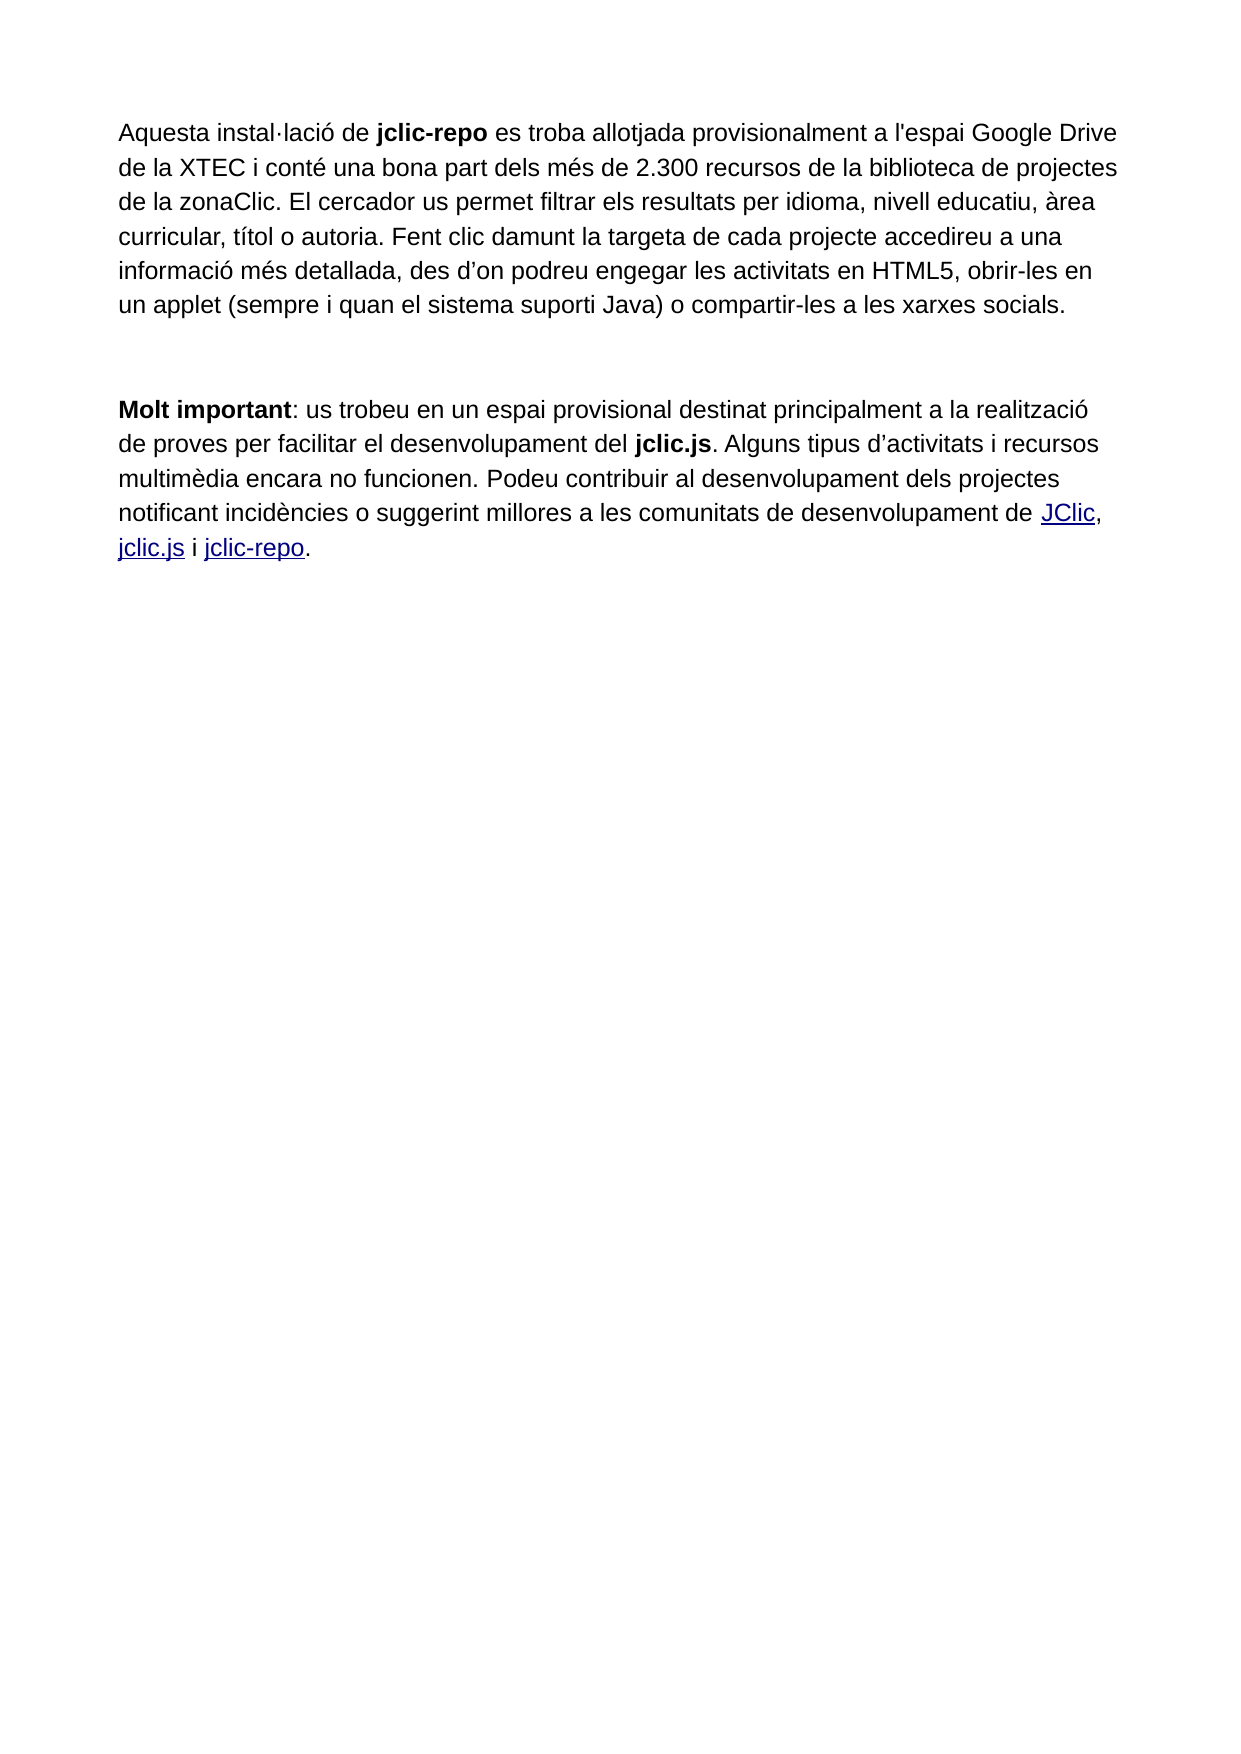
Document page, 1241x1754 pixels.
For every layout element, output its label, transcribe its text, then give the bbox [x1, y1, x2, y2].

text Aquesta instal·lació de jclic-repo es troba allotjada provisionalment a l'espai Google Drive de la XTEC i conté una bona part dels més de 2.300 recursos de la biblioteca de projectes de la zonaClic. El cercador us permet filtrar els resultats per idioma, nivell educatiu, àrea curricular, títol o autoria. Fent clic damunt la targeta de cada projecte accedireu a una informació més detallada, des d’on podreu engegar les activitats en HTML5, obrir-les en un applet (sempre i quan el sistema suporti Java) o compartir-les a les xarxes socials. [118, 118, 1122, 319]
text Molt important: us trobeu en un espai provisional destinat principalment a la realització de proves per facilitar el desenvolupament del jclic.js. Alguns tipus d’activitats i recursos multimèdia encara no funcionen. Podeu contribuir al desenvolupament dels projectes notificant incidències o suggerint millores a les comunitats de desenvolupament de JClic, jclic.js i jclic-repo. [118, 395, 1122, 562]
